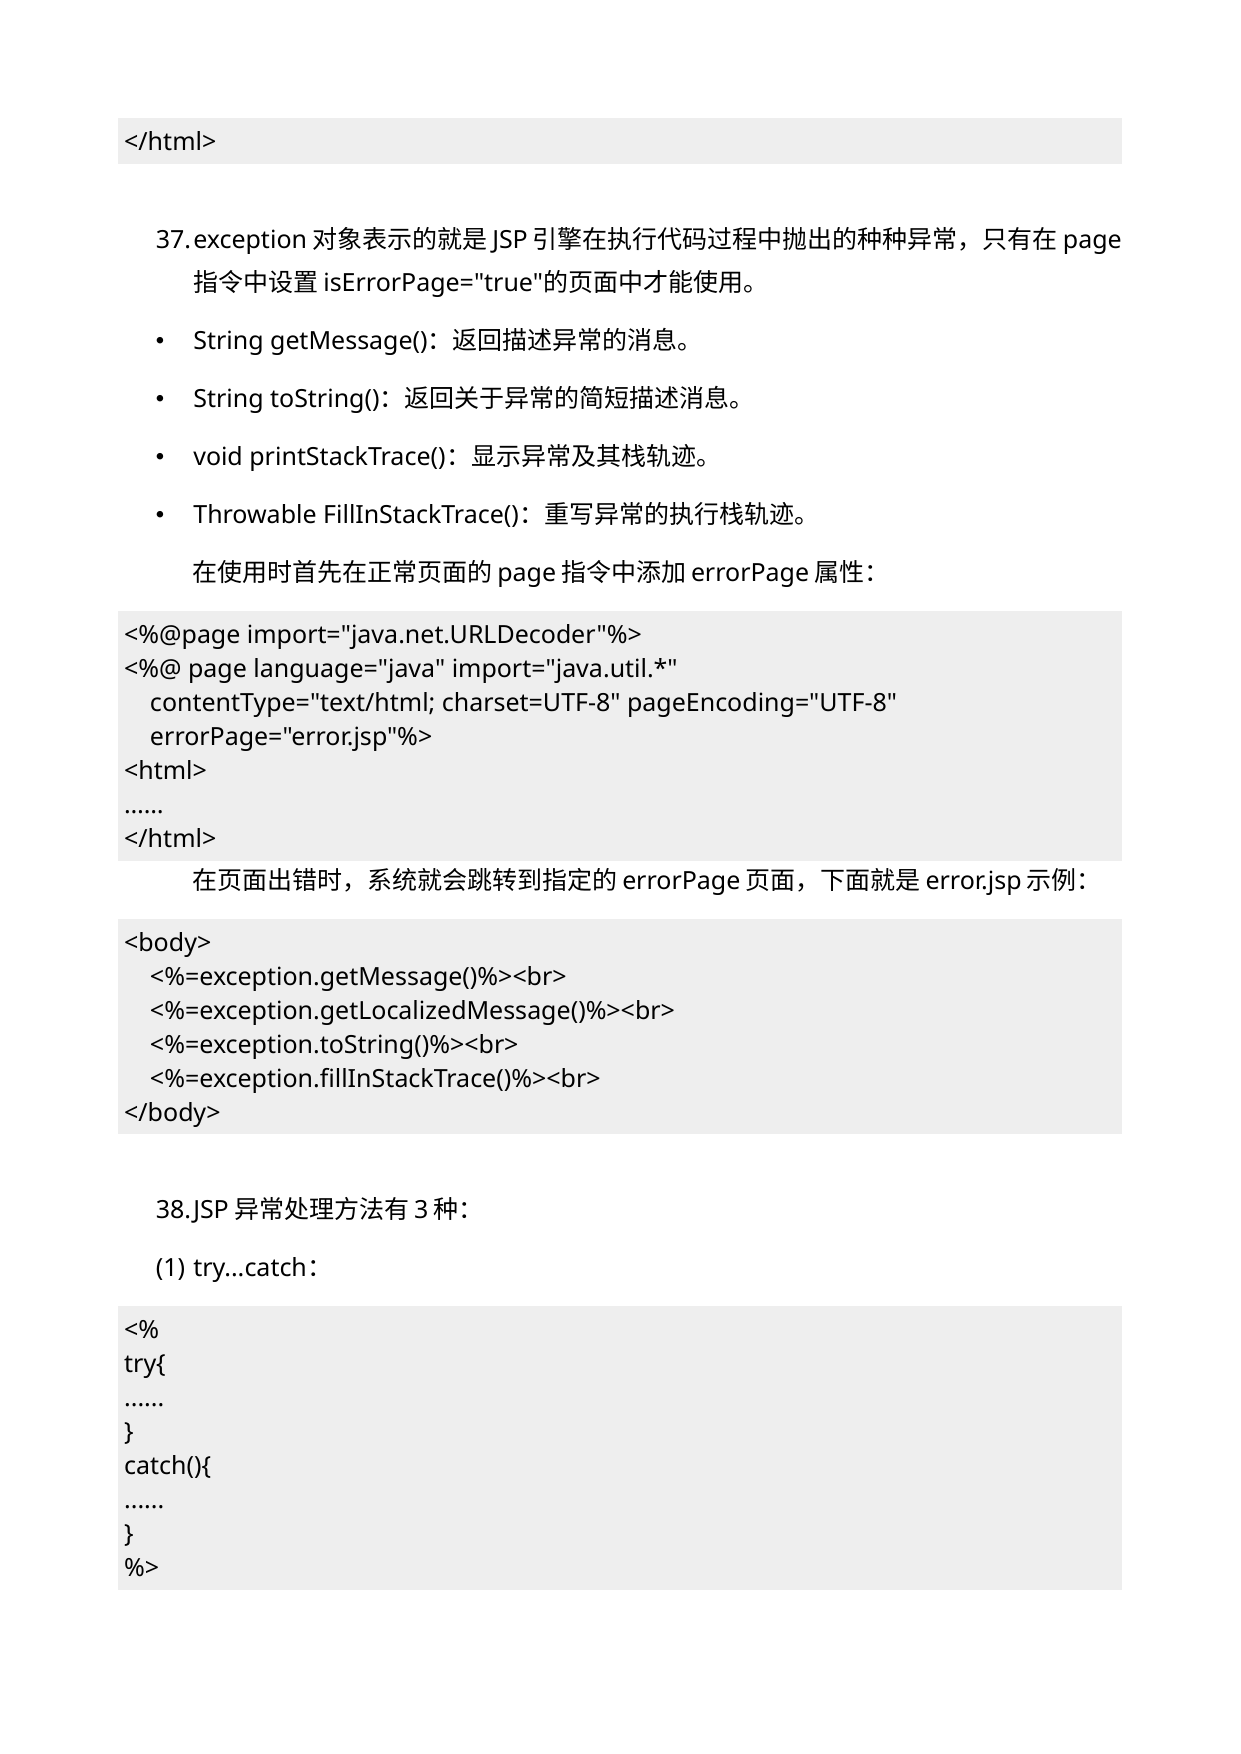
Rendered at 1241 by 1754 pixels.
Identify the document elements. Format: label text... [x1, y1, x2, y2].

list Throwable FillInStackTrace()：重写异常的执行栈轨迹。 [156, 494, 1122, 531]
list exception对象表示的就是JSP引擎在执行代码过程中抛出的种种异常，只有在page指令中设置isErrorPage="true"的页面中才能使用。 [156, 219, 1122, 299]
table_header <body> <%=exception.getMessage()%><br> <%=exception.getLocalizedMessage()%><br> <%=exception.toString()%><br> <%=exception.fillInStackTrace()%><br> </body> [118, 919, 1122, 1134]
list String getMessage()：返回描述异常的消息。 [156, 321, 1122, 357]
table_header </html> [118, 118, 1122, 164]
text 在使用时首先在正常页面的page指令中添加errorPage属性： [118, 553, 1122, 589]
list void printStackTrace()：显示异常及其栈轨迹。 [156, 437, 1122, 473]
table_header <%@page import="java.net.URLDecoder"%> <%@ page language="java" import="java.util.*" contentType="text/html; charset=UTF-8" pageEncoding="UTF-8" errorPage="error.jsp"%> <html> …… </html> [118, 611, 1122, 861]
text 在页面出错时，系统就会跳转到指定的errorPage页面，下面就是error.jsp示例： [118, 861, 1122, 897]
list JSP异常处理方法有3种： [156, 1190, 1122, 1226]
table_header <% try{ ...... } catch(){ ...... } %> [118, 1306, 1122, 1590]
list String toString()：返回关于异常的简短描述消息。 [156, 378, 1122, 415]
list try...catch： [156, 1248, 1122, 1284]
